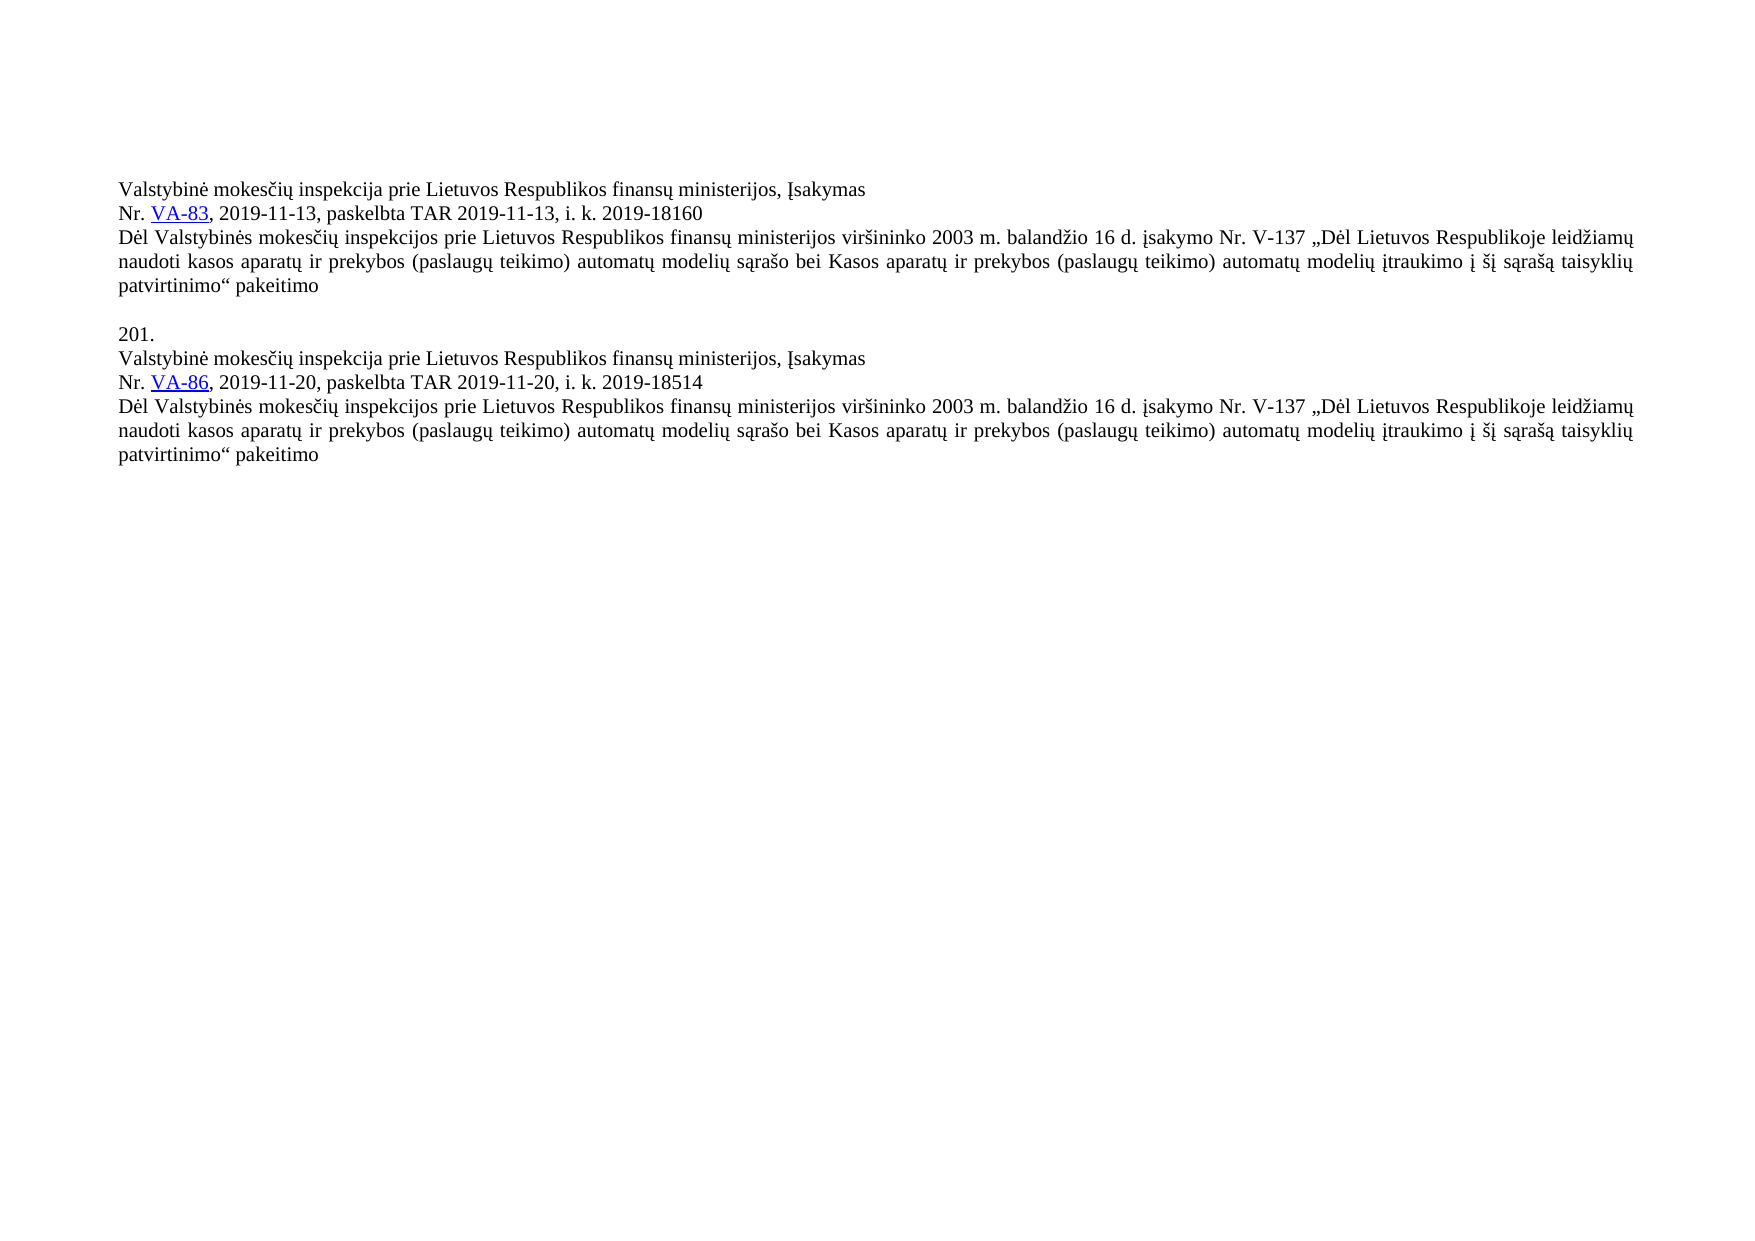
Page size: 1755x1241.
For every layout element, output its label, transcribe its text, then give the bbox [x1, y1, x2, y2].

text Dėl Valstybinės mokesčių inspekcijos prie Lietuvos Respublikos finansų ministerijos viršininko 2003 m. balandžio 16 d. įsakymo Nr. V-137 „Dėl Lietuvos Respublikoje leidžiamų naudoti kasos aparatų ir prekybos (paslaugų teikimo) automatų modelių sąrašo bei Kasos aparatų ir prekybos (paslaugų teikimo) automatų modelių įtraukimo į šį sąrašą taisyklių patvirtinimo“ pakeitimo [118, 394, 1636, 466]
text Valstybinė mokesčių inspekcija prie Lietuvos Respublikos finansų ministerijos, Įsakymas [118, 346, 1636, 370]
text 201. [118, 322, 1636, 346]
text Nr. VA-83, 2019-11-13, paskelbta TAR 2019-11-13, i. k. 2019-18160 [118, 201, 1636, 225]
text Valstybinė mokesčių inspekcija prie Lietuvos Respublikos finansų ministerijos, Įsakymas [118, 177, 1636, 201]
text Nr. VA-86, 2019-11-20, paskelbta TAR 2019-11-20, i. k. 2019-18514 [118, 370, 1636, 394]
text Dėl Valstybinės mokesčių inspekcijos prie Lietuvos Respublikos finansų ministerijos viršininko 2003 m. balandžio 16 d. įsakymo Nr. V-137 „Dėl Lietuvos Respublikoje leidžiamų naudoti kasos aparatų ir prekybos (paslaugų teikimo) automatų modelių sąrašo bei Kasos aparatų ir prekybos (paslaugų teikimo) automatų modelių įtraukimo į šį sąrašą taisyklių patvirtinimo“ pakeitimo [118, 225, 1636, 297]
